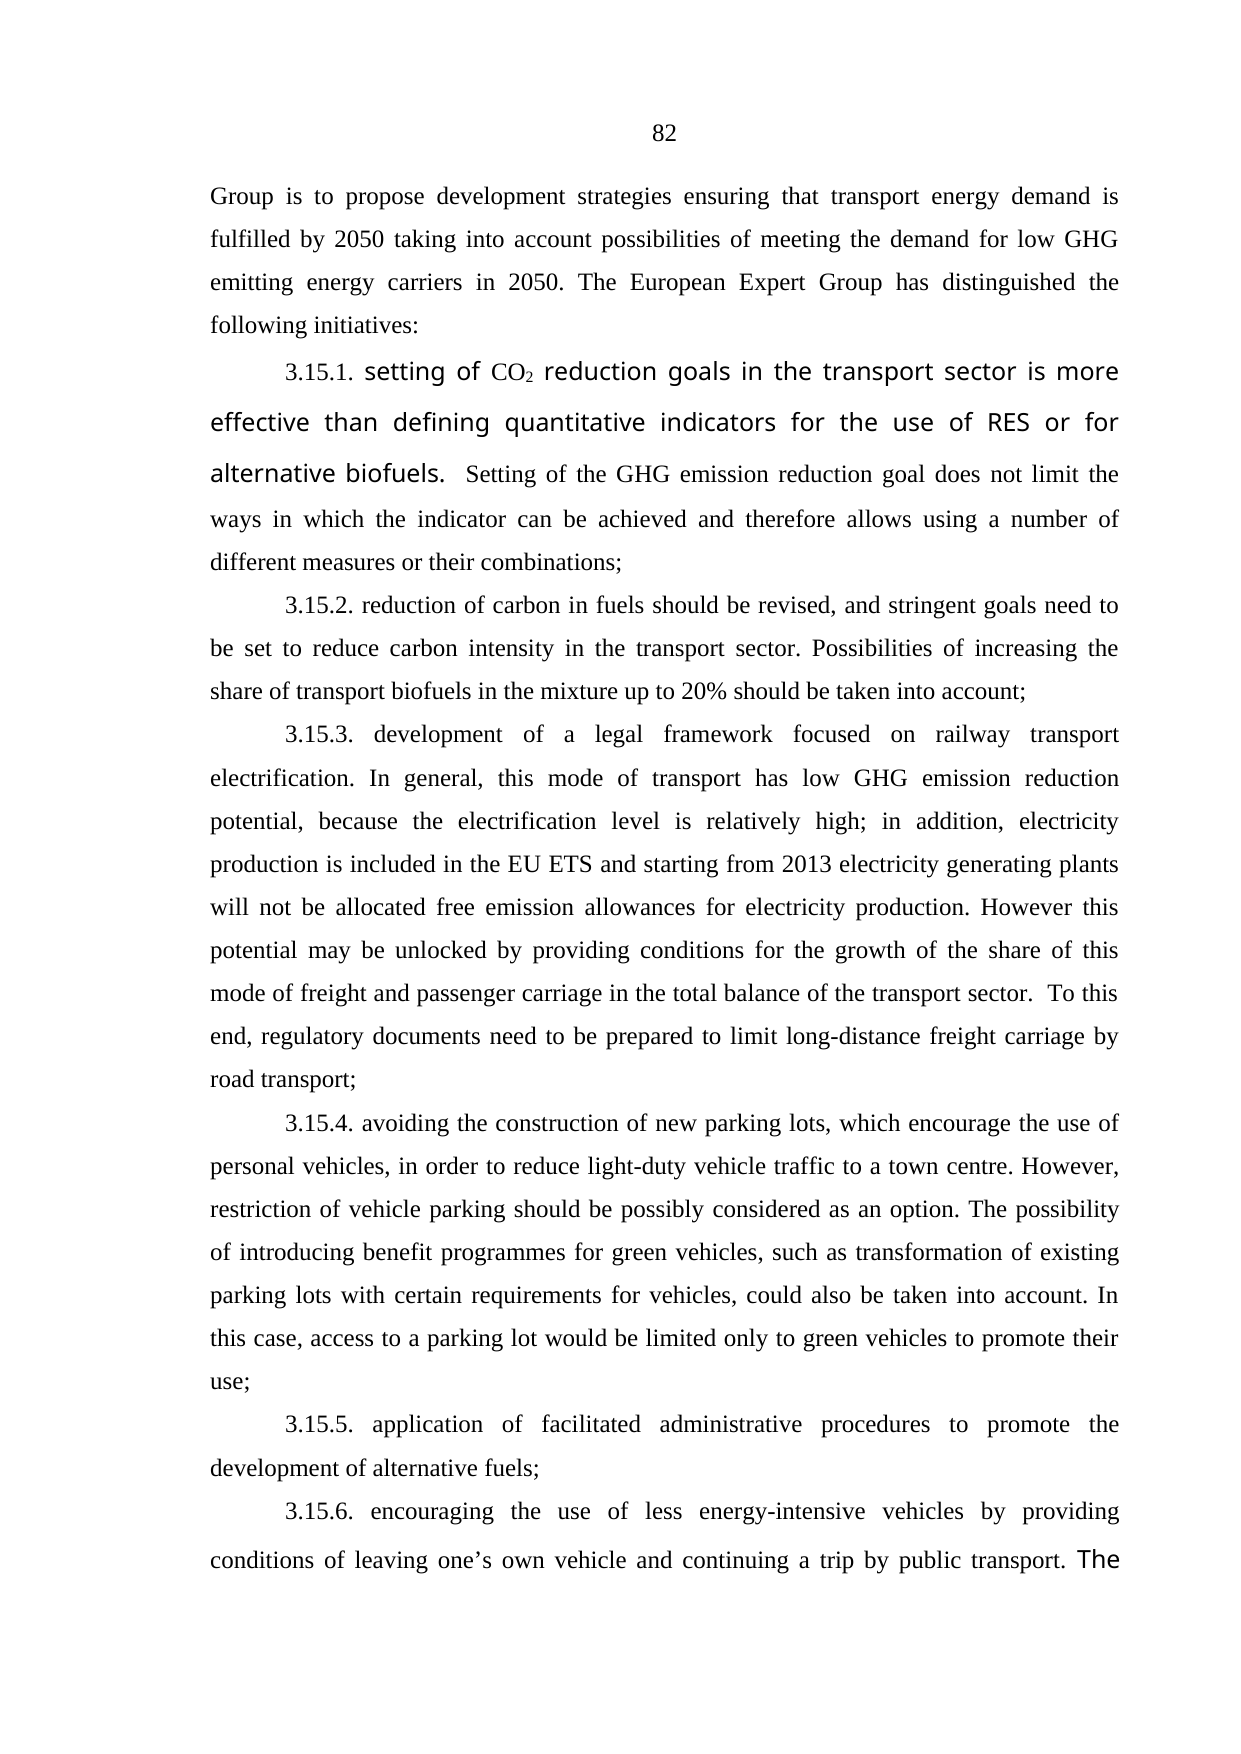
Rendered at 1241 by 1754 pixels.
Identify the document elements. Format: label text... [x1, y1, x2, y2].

text 3.15.3. development of a legal framework focused on railway transport electrification. In general, this mode of transport has low GHG emission reduction potential, because the electrification level is relatively high; in addition, electricity production is included in the EU ETS and starting from 2013 electricity generating plants will not be allocated free emission allowances for electricity production. However this potential may be unlocked by providing conditions for the growth of the share of this mode of freight and passenger carriage in the total balance of the transport sector. To this end, regulatory documents need to be prepared to limit long-distance freight carriage by road transport; [210, 719, 1120, 1093]
text Group is to propose development strategies ensuring that transport energy demand is fulfilled by 2050 taking into account possibilities of meeting the demand for low GHG emitting energy carriers in 2050. The European Expert Group has distinguished the following initiatives: [210, 181, 1120, 339]
text 3.15.6. encouraging the use of less energy-intensive vehicles by providing conditions of leaving one’s own vehicle and continuing a trip by public transport. The [210, 1496, 1120, 1576]
text 3.15.2. reduction of carbon in fuels should be revised, and stringent goals need to be set to reduce carbon intensity in the transport sector. Possibilities of increasing the share of transport biofuels in the mixture up to 20% should be taken into account; [210, 590, 1120, 705]
text 3.15.5. application of facilitated administrative procedures to promote the development of alternative fuels; [210, 1409, 1120, 1481]
text 3.15.4. avoiding the construction of new parking lots, which encourage the use of personal vehicles, in order to reduce light-duty vehicle traffic to a town centre. However, restriction of vehicle parking should be possibly considered as an option. The possibility of introducing benefit programmes for green vehicles, such as transformation of existing parking lots with certain requirements for vehicles, could also be taken into account. In this case, access to a parking lot would be limited only to green vehicles to promote their use; [210, 1108, 1120, 1395]
text 3.15.1. setting of CO2 reduction goals in the transport sector is more effective than defining quantitative indicators for the use of RES or for alternative biofuels. Setting of the GHG emission reduction goal does not limit the ways in which the indicator can be achieved and therefore allows using a number of different measures or their combinations; [210, 353, 1120, 576]
